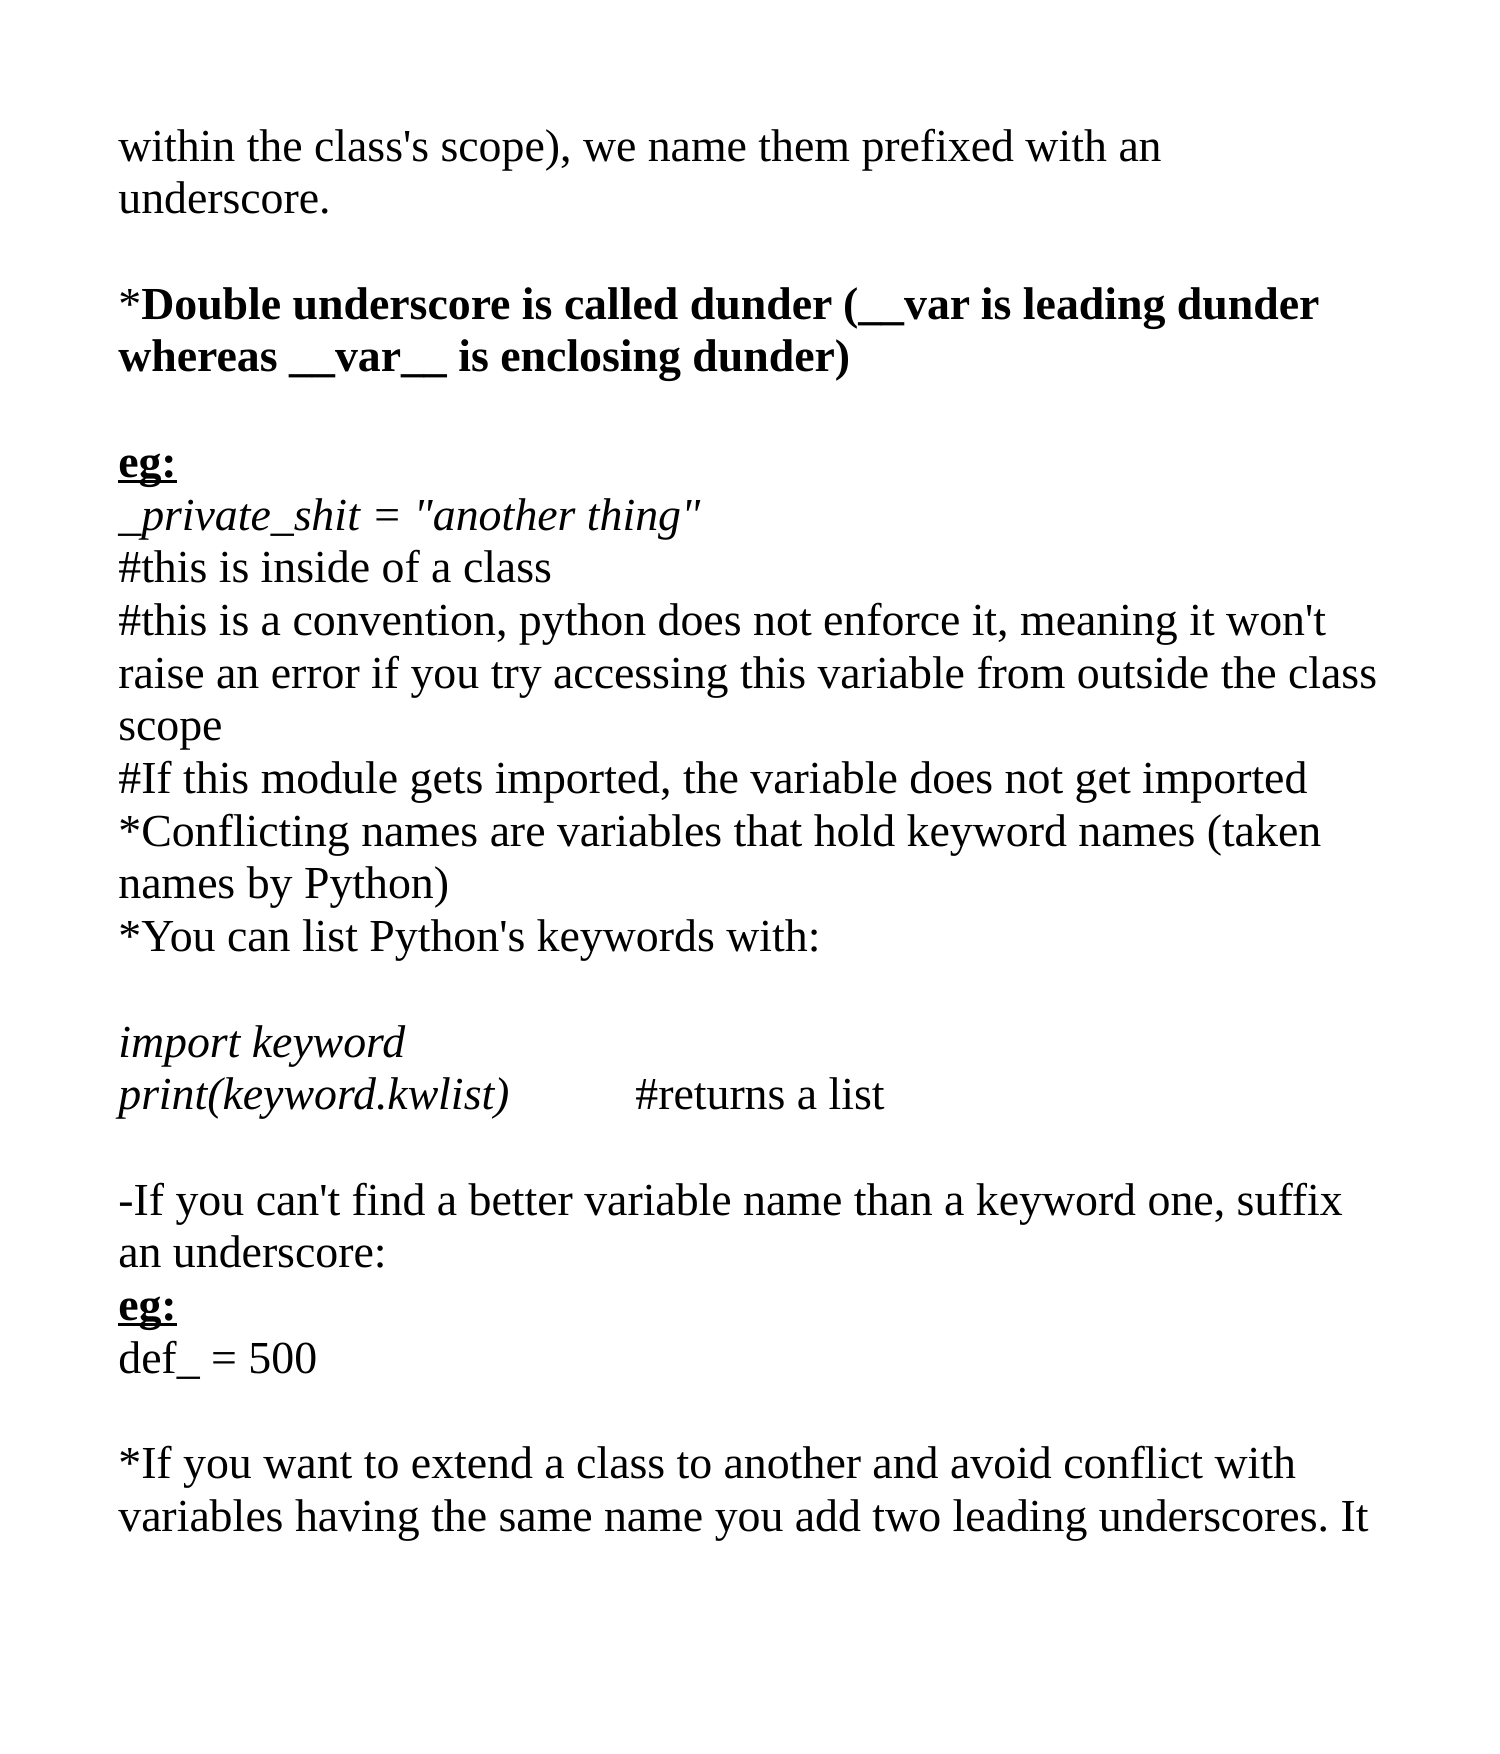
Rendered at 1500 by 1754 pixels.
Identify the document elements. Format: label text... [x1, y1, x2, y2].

text *You can list Python's keywords with: [118, 909, 1382, 961]
text _private_shit = "another thing" [118, 487, 1382, 540]
text #If this module gets imported, the variable does not get imported [118, 751, 1382, 803]
text *Double underscore is called dunder (__var is leading dunder whereas __var__ is enclosing dunder) [118, 276, 1382, 382]
text eg: [118, 1278, 1382, 1330]
text def_ = 500 [118, 1330, 1382, 1383]
text *If you want to extend a class to another and avoid conflict with variables having the same name you add two leading underscores. It [118, 1436, 1382, 1541]
text #this is a convention, python does not enforce it, meaning it won't raise an error if you try accessing this variable from outside the class scope [118, 592, 1382, 751]
text #this is inside of a class [118, 540, 1382, 592]
text within the class's scope), we name them prefixed with an underscore. [118, 118, 1382, 223]
text print(keyword.kwlist) #returns a list [118, 1067, 1382, 1119]
text import keyword [118, 1014, 1382, 1067]
text -If you can't find a better variable name than a keyword one, suffix an underscore: [118, 1172, 1382, 1278]
text *Conflicting names are variables that hold keyword names (taken names by Python) [118, 803, 1382, 909]
text eg: [118, 434, 1382, 487]
